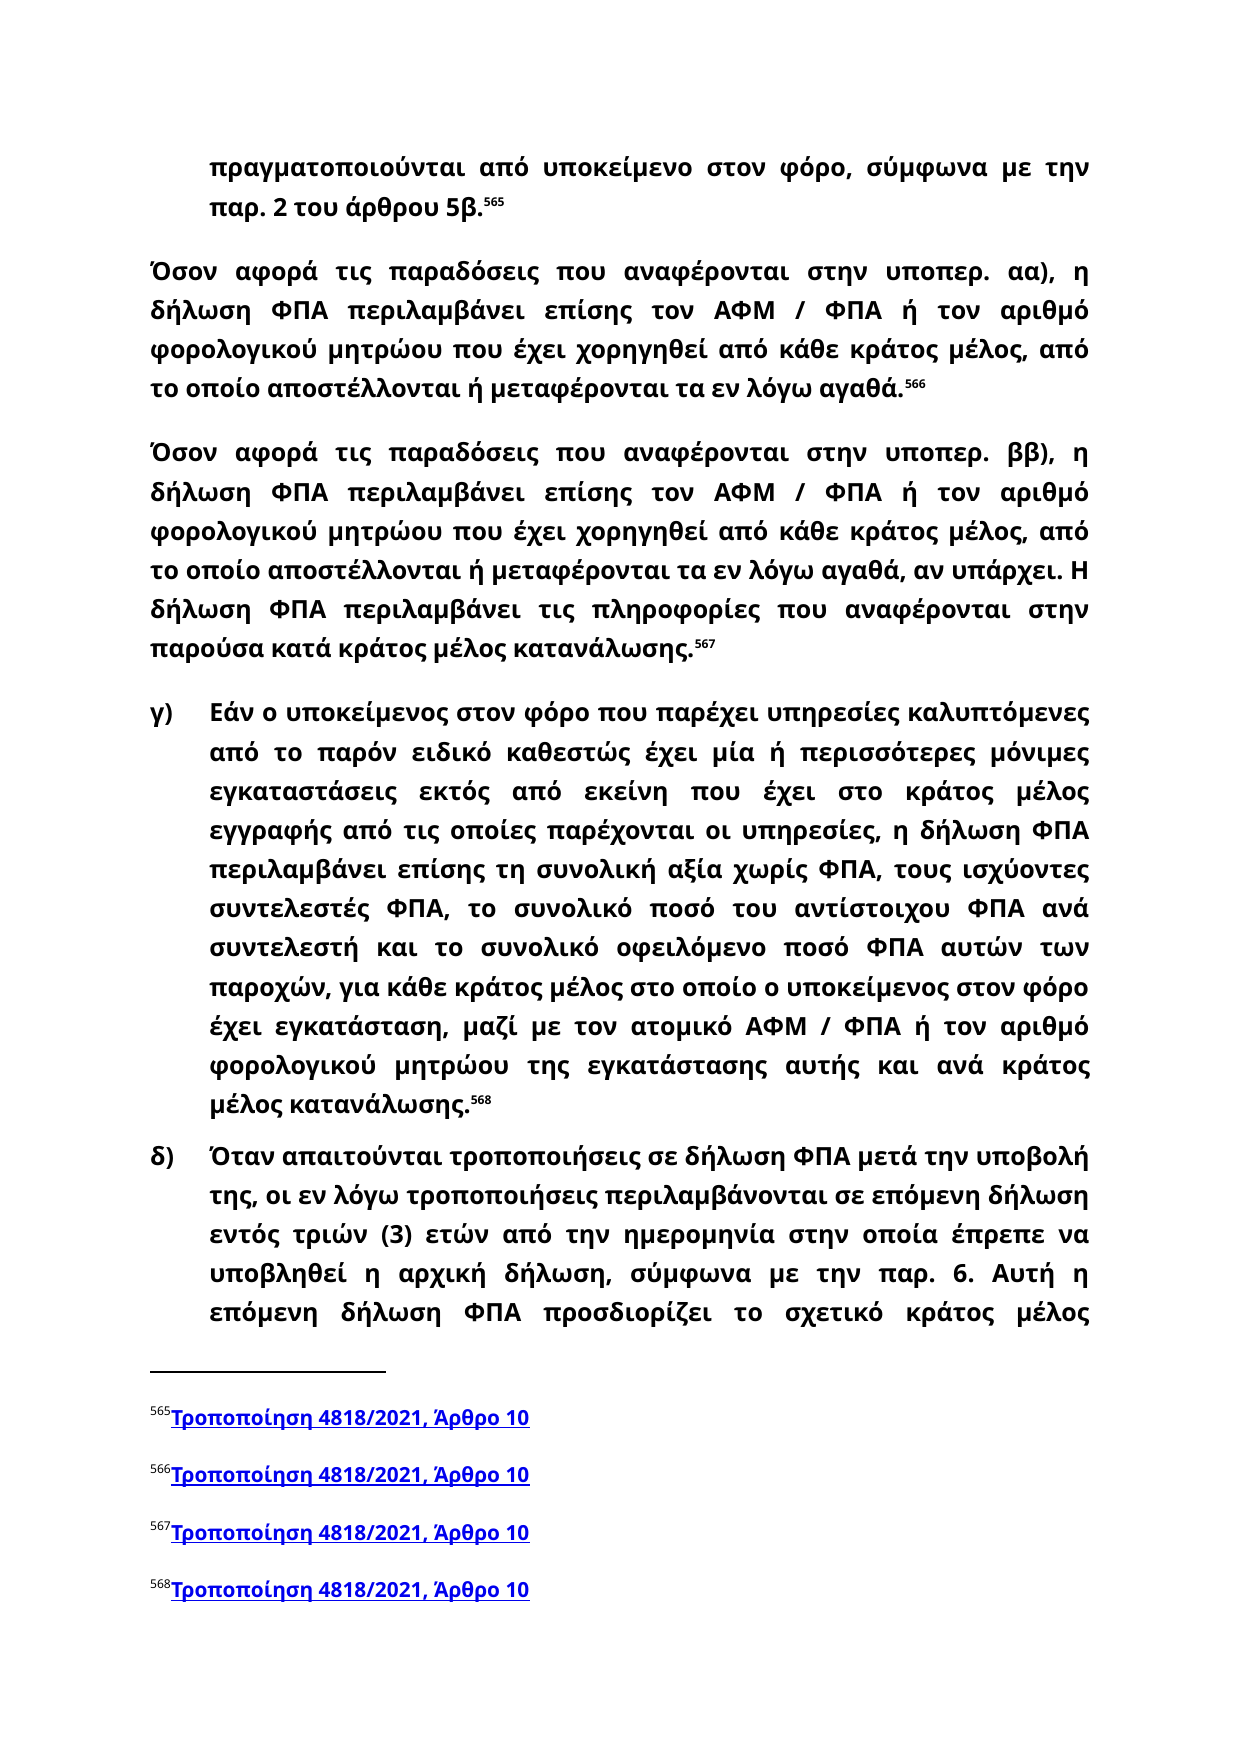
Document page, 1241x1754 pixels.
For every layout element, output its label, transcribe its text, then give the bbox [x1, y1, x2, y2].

text Τροποποίηση 4818/2021, Άρθρο 10 [150, 1518, 1090, 1546]
list πραγματοποιούνται από υποκείμενο στον φόρο, σύμφωνα με την παρ. 2 του άρθρου 5β. [150, 150, 1090, 223]
list γ) Εάν ο υποκείμενος στον φόρο που παρέχει υπηρεσίες καλυπτόμενες από το παρόν ειδικό καθεστώς έχει μία ή περισσότερες μόνιμες εγκαταστάσεις εκτός από εκείνη που έχει στο κράτος μέλος εγγραφής από τις οποίες παρέχονται οι υπηρεσίες, η δήλωση ΦΠΑ περιλαμβάνει επίσης τη συνολική αξία χωρίς ΦΠΑ, τους ισχύοντες συντελεστές ΦΠΑ, το συνολικό ποσό του αντίστοιχου ΦΠΑ ανά συντελεστή και το συνολικό οφειλόμενο ποσό ΦΠΑ αυτών των παροχών, για κάθε κράτος μέλος στο οποίο ο υποκείμενος στον φόρο έχει εγκατάσταση, μαζί με τον ατομικό ΑΦΜ / ΦΠΑ ή τον αριθμό φορολογικού μητρώου της εγκατάστασης αυτής και ανά κράτος μέλος κατανάλωσης. [150, 695, 1090, 1121]
text Τροποποίηση 4818/2021, Άρθρο 10 [150, 1460, 1090, 1489]
text Όσον αφορά τις παραδόσεις που αναφέρονται στην υποπερ. ββ), η δήλωση ΦΠΑ περιλαμβάνει επίσης τον ΑΦΜ / ΦΠΑ ή τον αριθμό φορολογικού μητρώου που έχει χορηγηθεί από κάθε κράτος μέλος, από το οποίο αποστέλλονται ή μεταφέρονται τα εν λόγω αγαθά, αν υπάρχει. Η δήλωση ΦΠΑ περιλαμβάνει τις πληροφορίες που αναφέρονται στην παρούσα κατά κράτος μέλος κατανάλωσης. [150, 435, 1090, 665]
text Όσον αφορά τις παραδόσεις που αναφέρονται στην υποπερ. αα), η δήλωση ΦΠΑ περιλαμβάνει επίσης τον ΑΦΜ / ΦΠΑ ή τον αριθμό φορολογικού μητρώου που έχει χορηγηθεί από κάθε κράτος μέλος, από το οποίο αποστέλλονται ή μεταφέρονται τα εν λόγω αγαθά. [150, 253, 1090, 405]
text Τροποποίηση 4818/2021, Άρθρο 10 [150, 1576, 1090, 1604]
list δ) Όταν απαιτούνται τροποποιήσεις σε δήλωση ΦΠΑ μετά την υποβολή της, οι εν λόγω τροποποιήσεις περιλαμβάνονται σε επόμενη δήλωση εντός τριών (3) ετών από την ημερομηνία στην οποία έπρεπε να υποβληθεί η αρχική δήλωση, σύμφωνα με την παρ. 6. Αυτή η επόμενη δήλωση ΦΠΑ προσδιορίζει το σχετικό κράτος μέλος [150, 1138, 1090, 1329]
text Τροποποίηση 4818/2021, Άρθρο 10 [150, 1403, 1090, 1431]
